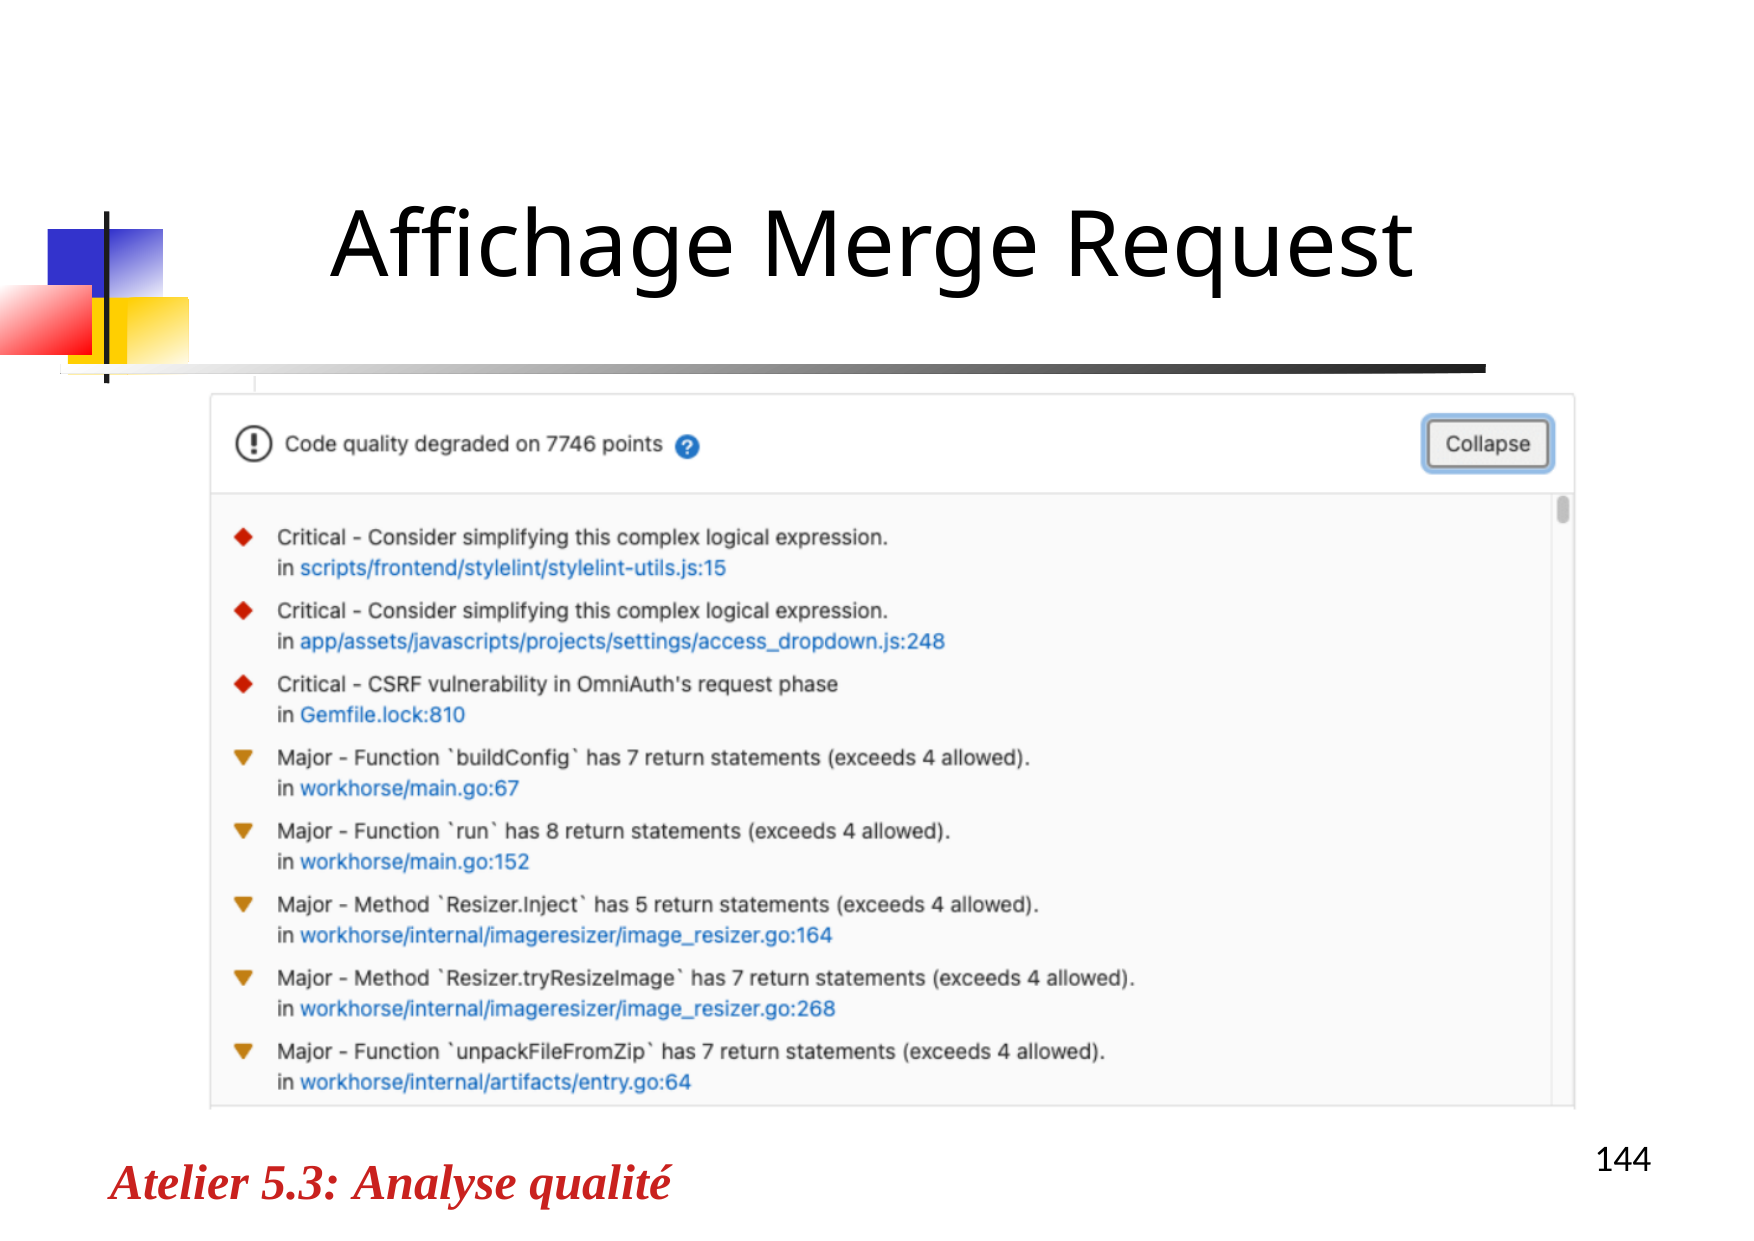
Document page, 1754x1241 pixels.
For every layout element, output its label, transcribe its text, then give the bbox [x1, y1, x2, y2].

text_box Atelier 5.3: Analyse qualité [95, 1146, 686, 1219]
title Affichage Merge Request [179, 139, 1567, 351]
picture [204, 376, 1580, 1122]
